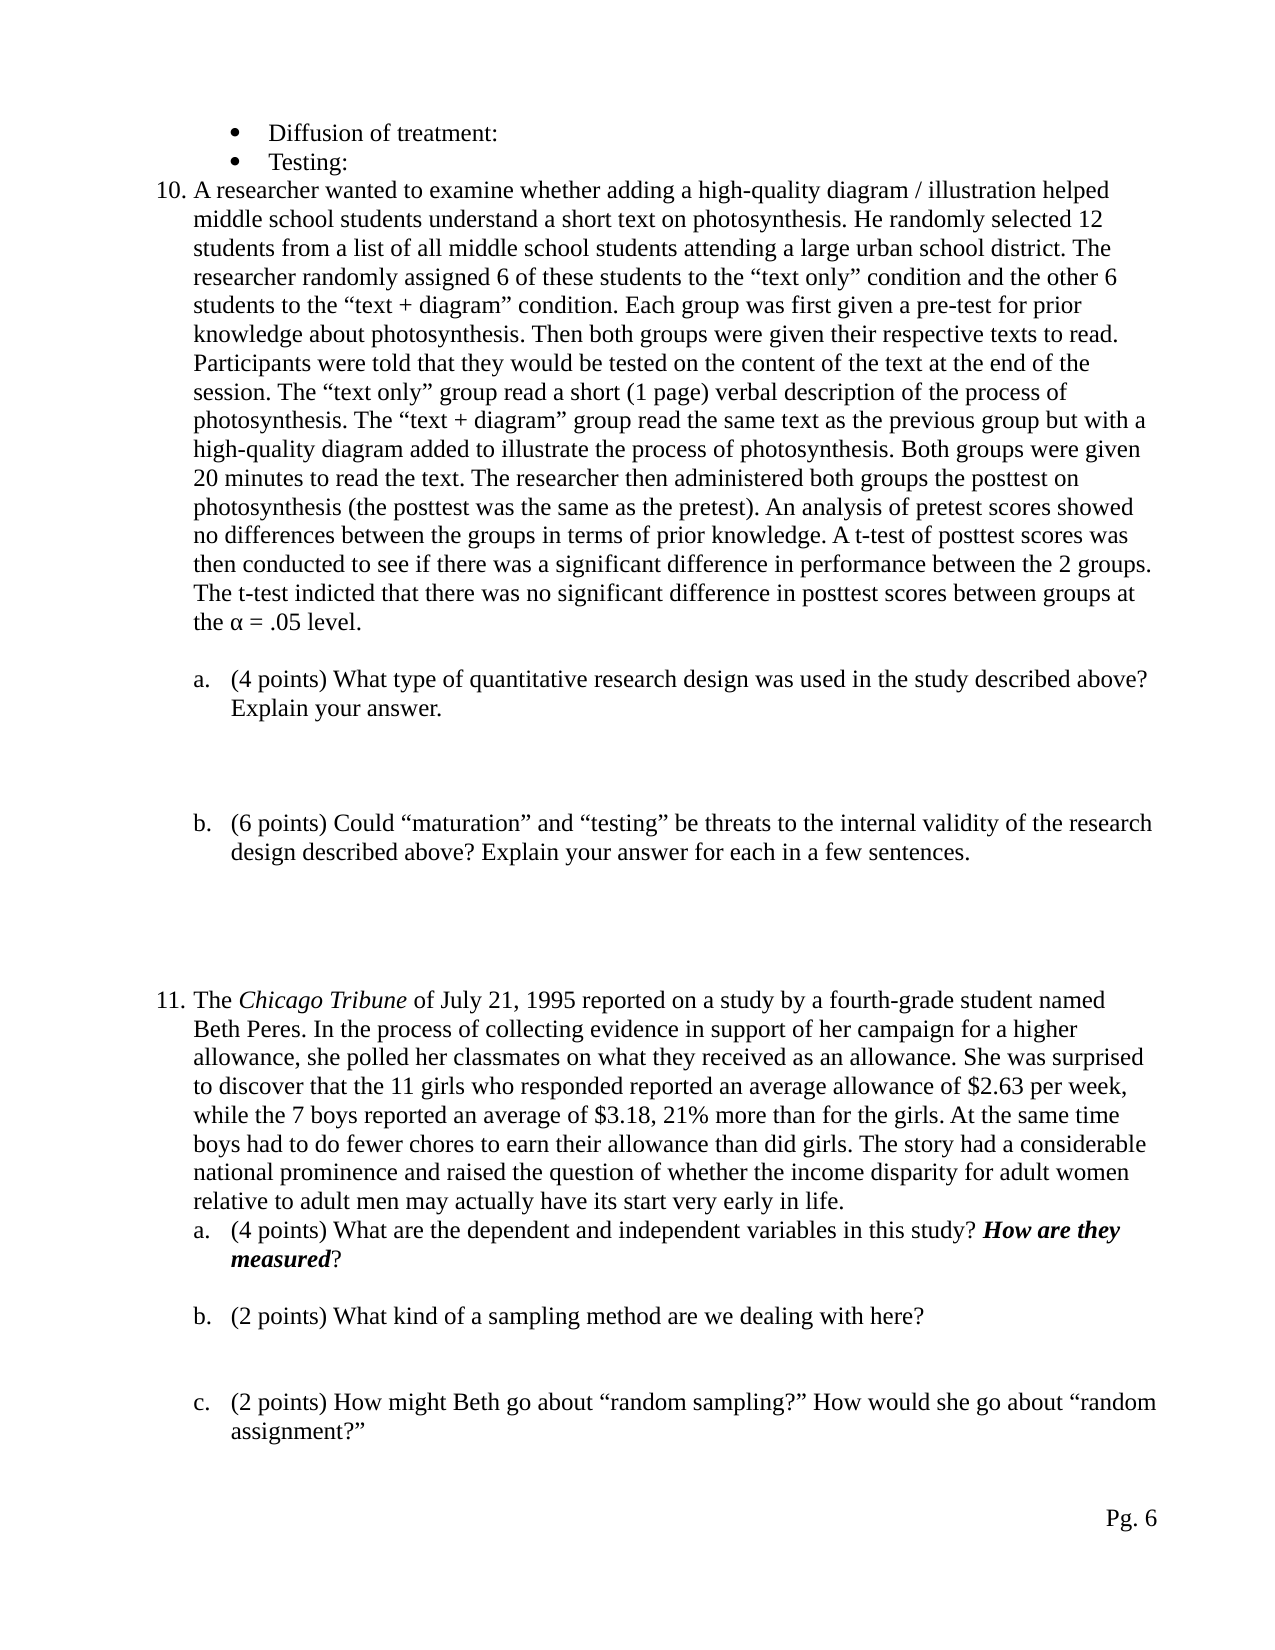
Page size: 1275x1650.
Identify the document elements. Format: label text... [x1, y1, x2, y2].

list A researcher wanted to examine whether adding a high-quality diagram / illustration helped middle school students understand a short text on photosynthesis. He randomly selected 12 students from a list of all middle school students attending a large urban school district. The researcher randomly assigned 6 of these students to the “text only” condition and the other 6 students to the “text + diagram” condition. Each group was first given a pre-test for prior knowledge about photosynthesis. Then both groups were given their respective texts to read. Participants were told that they would be tested on the content of the text at the end of the session. The “text only” group read a short (1 page) verbal description of the process of photosynthesis. The “text + diagram” group read the same text as the previous group but with a high-quality diagram added to illustrate the process of photosynthesis. Both groups were given 20 minutes to read the text. The researcher then administered both groups the posttest on photosynthesis (the posttest was the same as the pretest). An analysis of pretest scores showed no differences between the groups in terms of prior knowledge. A t-test of posttest scores was then conducted to see if there was a significant difference in performance between the 2 groups. The t-test indicted that there was no significant difference in posttest scores between groups at the α = .05 level. [156, 176, 1157, 636]
list Diffusion of treatment: [231, 118, 1157, 147]
list (6 points) Could “maturation” and “testing” be threats to the internal validity of the research design described above? Explain your answer for each in a few sentences. [193, 808, 1157, 866]
list Testing: [231, 147, 1157, 176]
list (2 points) What kind of a sampling method are we dealing with here? [193, 1301, 1157, 1330]
list (2 points) How might Beth go about “random sampling?” How would she go about “random assignment?” [193, 1387, 1157, 1445]
list (4 points) What are the dependent and independent variables in this study? How are they measured? [193, 1215, 1157, 1272]
list The Chicago Tribune of July 21, 1995 reported on a study by a fourth-grade student named Beth Peres. In the process of collecting evidence in support of her campaign for a higher allowance, she polled her classmates on what they received as an allowance. She was surprised to discover that the 11 girls who responded reported an average allowance of $2.63 per week, while the 7 boys reported an average of $3.18, 21% more than for the girls. At the same time boys had to do fewer chores to earn their allowance than did girls. The story had a considerable national prominence and raised the question of whether the income disparity for adult women relative to adult men may actually have its start very early in life. [156, 985, 1157, 1215]
list (4 points) What type of quantitative research design was used in the study described above? Explain your answer. [193, 664, 1157, 722]
